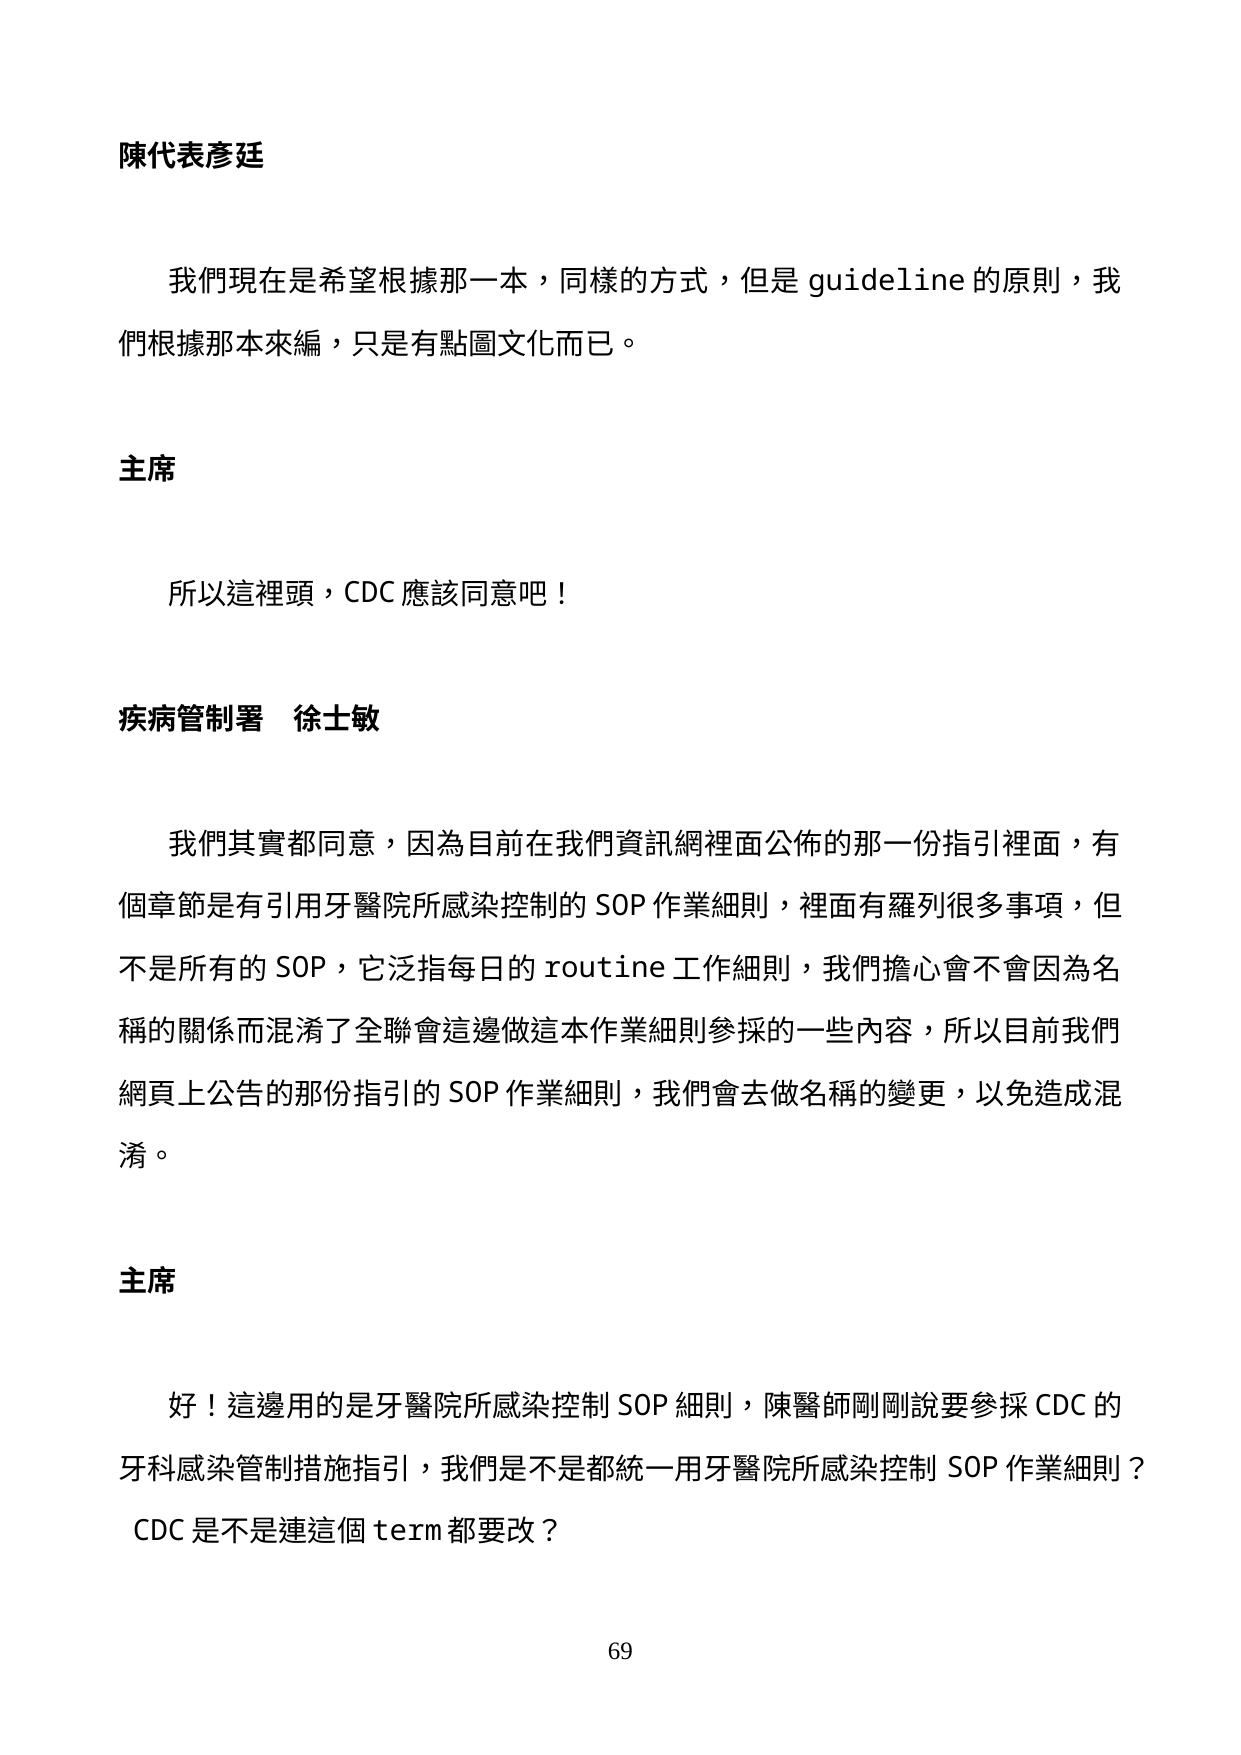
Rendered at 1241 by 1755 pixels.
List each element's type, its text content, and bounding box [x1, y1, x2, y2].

text 我們其實都同意，因為目前在我們資訊網裡面公佈的那一份指引裡面，有個章節是有引用牙醫院所感染控制的SOP作業細則，裡面有羅列很多事項，但不是所有的SOP，它泛指每日的routine工作細則，我們擔心會不會因為名稱的關係而混淆了全聯會這邊做這本作業細則參採的一些內容，所以目前我們網頁上公告的那份指引的SOP作業細則，我們會去做名稱的變更，以免造成混淆。 [118, 800, 1122, 1175]
text 好！這邊用的是牙醫院所感染控制SOP細則，陳醫師剛剛說要參採CDC的牙科感染管制措施指引，我們是不是都統一用牙醫院所感染控制SOP作業細則？ CDC是不是連這個term都要改？ [118, 1362, 1122, 1550]
text 陳代表彥廷 [118, 112, 1122, 175]
text 我們現在是希望根據那一本，同樣的方式，但是guideline的原則，我們根據那本來編，只是有點圖文化而已。 [118, 237, 1122, 362]
text 主席 [118, 425, 1122, 487]
text 疾病管制署 徐士敏 [118, 675, 1122, 737]
text 所以這裡頭，CDC應該同意吧！ [118, 550, 1122, 612]
text 主席 [118, 1237, 1122, 1300]
